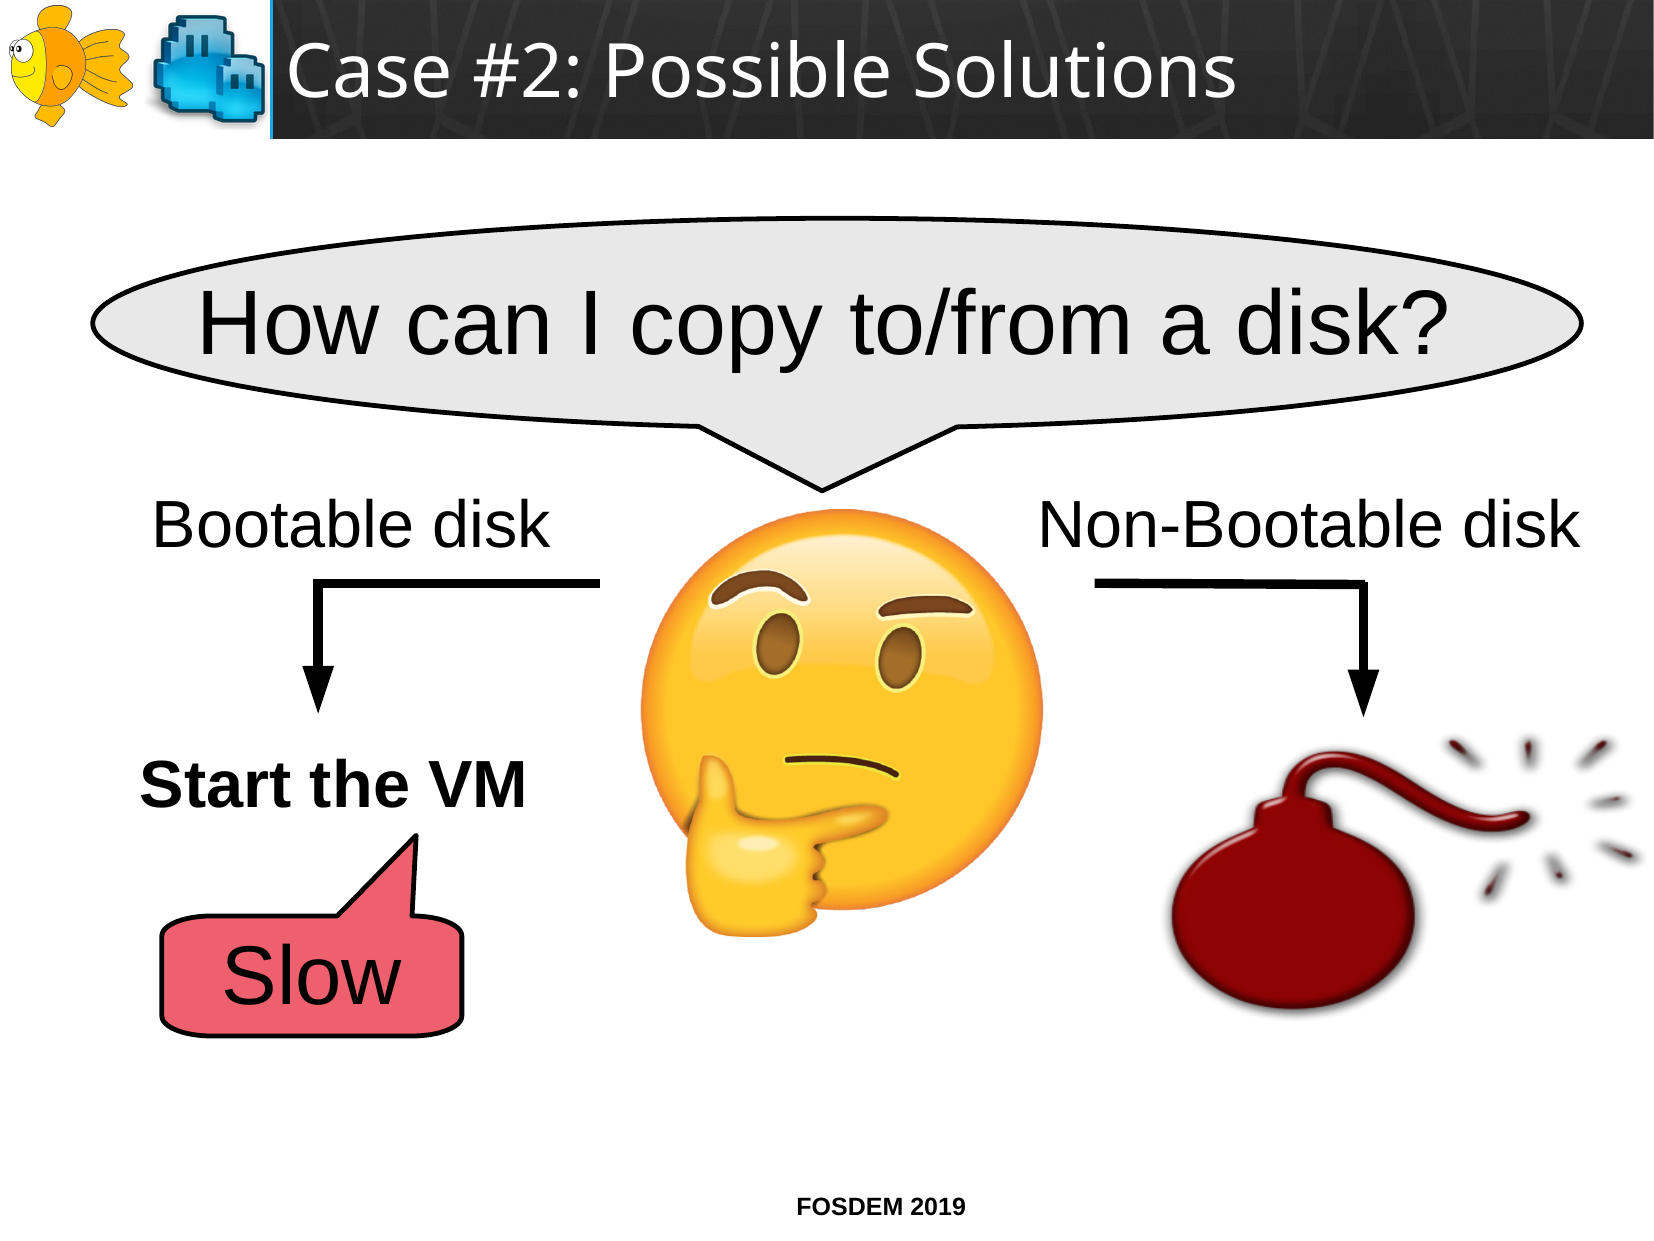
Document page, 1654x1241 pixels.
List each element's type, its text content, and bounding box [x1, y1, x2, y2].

picture [1073, 620, 1654, 1128]
picture [627, 509, 1056, 937]
text_box Non-Bootable disk [1022, 480, 1597, 570]
text_box Start the VM [125, 739, 544, 830]
picture [9, 5, 133, 127]
picture [145, 0, 1654, 139]
title Case #2: Possible Solutions [285, 11, 1653, 126]
text_box Slow [161, 835, 462, 1037]
text_box How can I copy to/from a disk? [92, 218, 1582, 491]
text_box Bootable disk [136, 479, 567, 570]
